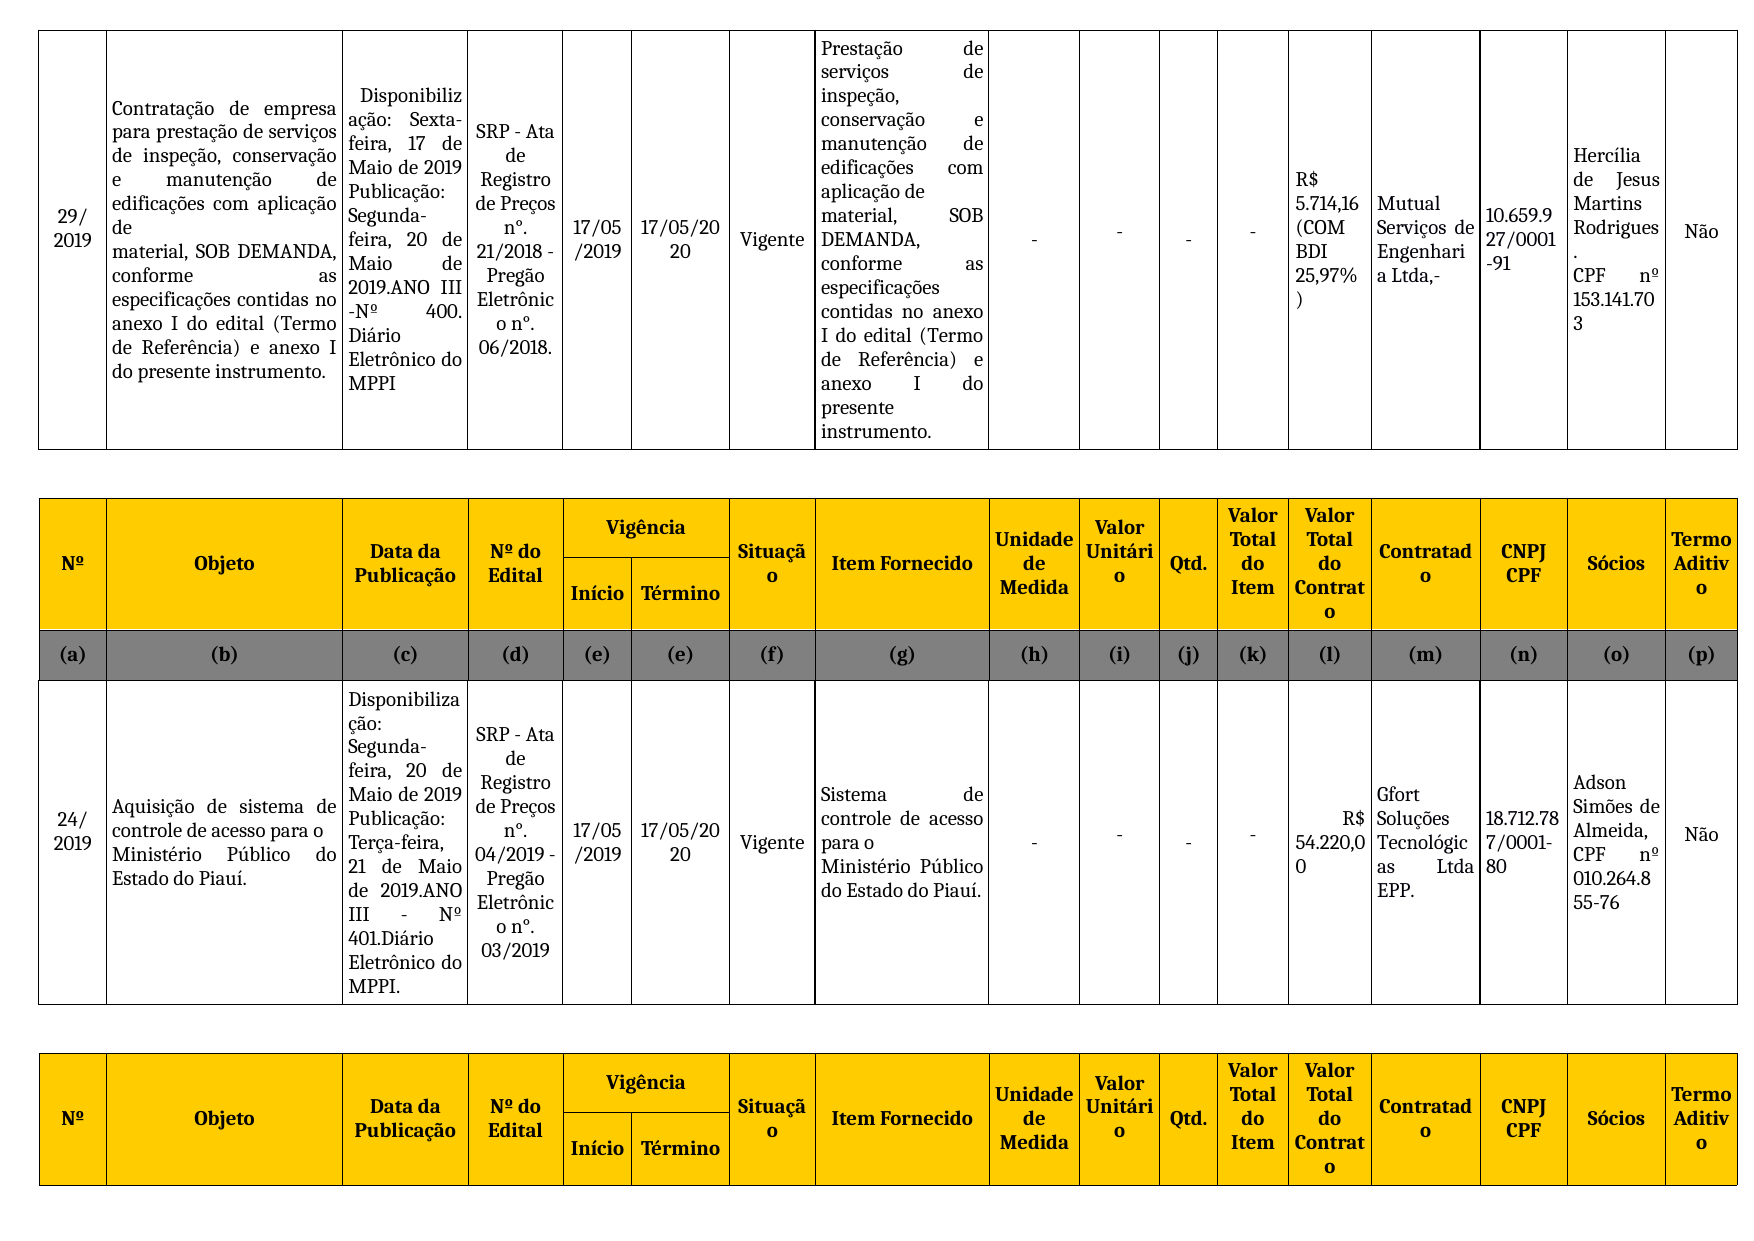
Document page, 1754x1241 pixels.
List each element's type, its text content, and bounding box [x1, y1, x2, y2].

table_header Sócios [1568, 1054, 1665, 1185]
table_cell Hercília de Jesus Martins Rodrigues. CPF nº 153.141.703 [1568, 31, 1665, 449]
table_header Valor Unitário [1080, 1054, 1159, 1185]
table_header Item Fornecido [816, 1054, 989, 1185]
table_cell Início [564, 1113, 631, 1185]
table_cell - [1160, 681, 1217, 1004]
table_header Objeto [107, 499, 342, 629]
table_header Nº [40, 499, 106, 629]
table_cell Término [632, 1113, 729, 1185]
table_cell Adson Simões de Almeida, CPF nº 010.264.855-76 [1568, 681, 1665, 1004]
table_cell Gfort Soluções Tecnológicas Ltda EPP. [1372, 681, 1479, 1004]
table_cell Não [1666, 31, 1737, 449]
table_cell (m) [1372, 631, 1480, 680]
table_cell Término [632, 558, 729, 629]
table_header Valor Total do Contrato [1289, 499, 1371, 629]
table_cell Início [564, 558, 631, 629]
table_cell - [1080, 681, 1159, 1004]
table_header Vigência [564, 499, 729, 557]
table_cell (a) [40, 631, 106, 680]
table_cell Aquisição de sistema de controle de acesso para o Ministério Público do Estado do Piauí. [107, 681, 342, 1004]
table_cell 17/05/2020 [632, 31, 729, 449]
table_cell R$ 54.220,00 [1289, 681, 1371, 1004]
table_cell 17/05/2019 [563, 681, 631, 1004]
table_cell (p) [1666, 631, 1737, 680]
table_cell (k) [1218, 631, 1288, 680]
table_cell 18.712.787/0001-80 [1481, 681, 1567, 1004]
table_header CNPJ CPF [1481, 1054, 1567, 1185]
table_header Valor Total do Item [1218, 499, 1288, 629]
table_header Situação [730, 499, 815, 629]
table_header Termo Aditivo [1666, 1054, 1737, 1185]
table_cell Disponibilização: Segunda-feira, 20 de Maio de 2019 Publicação: Terça-feira, 21 de Maio de 2019.ANO III - Nº 401.Diário Eletrônico do MPPI. [343, 681, 467, 1004]
table_cell (g) [816, 631, 989, 680]
table_header Data da Publicação [343, 1054, 468, 1185]
table_header Valor Total do Item [1218, 1054, 1288, 1185]
table_header Contratado [1372, 1054, 1480, 1185]
table_header Objeto [107, 1054, 342, 1185]
table_cell Mutual Serviços de Engenharia Ltda,- [1372, 31, 1479, 449]
table_header Situação [730, 1054, 815, 1185]
table_cell Contratação de empresa para prestação de serviços de inspeção, conservação e manutenção de edificações com aplicação de material, SOB DEMANDA, conforme as especificações contidas no anexo I do edital (Termo de Referência) e anexo I do presente instrumento. [107, 31, 342, 449]
table_cell SRP - Ata de Registro de Preços n°. 21/2018 - Pregão Eletrônico n°. 06/2018. [468, 31, 562, 449]
table_cell 24/ 2019 [39, 681, 106, 1004]
table_cell (i) [1080, 631, 1159, 680]
table_cell 17/05/2019 [563, 31, 631, 449]
table_cell 17/05/2020 [632, 681, 729, 1004]
table_cell (b) [107, 631, 342, 680]
table_header Sócios [1568, 499, 1665, 629]
table_cell SRP - Ata de Registro de Preços n°. 04/2019 - Pregão Eletrônico n°. 03/2019 [468, 681, 562, 1004]
table_cell - [989, 681, 1079, 1004]
table_cell - [1160, 31, 1217, 449]
table_cell - [989, 31, 1079, 449]
table_cell Prestação de serviços de inspeção, conservação e manutenção de edificações com aplicação de material, SOB DEMANDA, conforme as especificações contidas no anexo I do edital (Termo de Referência) e anexo I do presente instrumento. [816, 31, 988, 449]
table_header Termo Aditivo [1666, 499, 1737, 629]
table_cell (l) [1289, 631, 1371, 680]
table_cell - [1080, 31, 1159, 449]
table_cell (o) [1568, 631, 1665, 680]
table_cell (d) [469, 631, 563, 680]
table_header Contratado [1372, 499, 1480, 629]
table_header Unidade de Medida [990, 499, 1079, 629]
table_cell (n) [1481, 631, 1567, 680]
table_cell 29/ 2019 [39, 31, 106, 449]
table_cell - [1218, 681, 1288, 1004]
table_header Nº do Edital [469, 499, 563, 629]
table_cell (f) [730, 631, 815, 680]
table_header CNPJ CPF [1481, 499, 1567, 629]
table_header Qtd. [1160, 499, 1217, 629]
table_cell 10.659.927/0001-91 [1481, 31, 1567, 449]
table_header Qtd. [1160, 1054, 1217, 1185]
table_cell Não [1666, 681, 1737, 1004]
table_header Data da Publicação [343, 499, 468, 629]
table_cell R$ 5.714,16 (COM BDI 25,97%) [1289, 31, 1371, 449]
table_cell Disponibilização: Sexta-feira, 17 de Maio de 2019 Publicação: Segunda-feira, 20 de Maio de 2019.ANO III -Nº 400. Diário Eletrônico do MPPI [343, 31, 467, 449]
table_header Valor Total do Contrato [1289, 1054, 1371, 1185]
table_cell Vigente [730, 31, 814, 449]
table_cell (h) [990, 631, 1079, 680]
table_header Valor Unitário [1080, 499, 1159, 629]
table_header Nº [40, 1054, 106, 1185]
table_cell (e) [632, 631, 729, 680]
table_header Vigência [564, 1054, 729, 1112]
table_cell Sistema de controle de acesso para o Ministério Público do Estado do Piauí. [816, 681, 988, 1004]
table_cell (e) [564, 631, 631, 680]
table_cell Vigente [730, 681, 814, 1004]
table_header Nº do Edital [469, 1054, 563, 1185]
table_cell (c) [343, 631, 468, 680]
table_cell (j) [1160, 631, 1217, 680]
table_header Unidade de Medida [990, 1054, 1079, 1185]
table_cell - [1218, 31, 1288, 449]
table_header Item Fornecido [816, 499, 989, 629]
